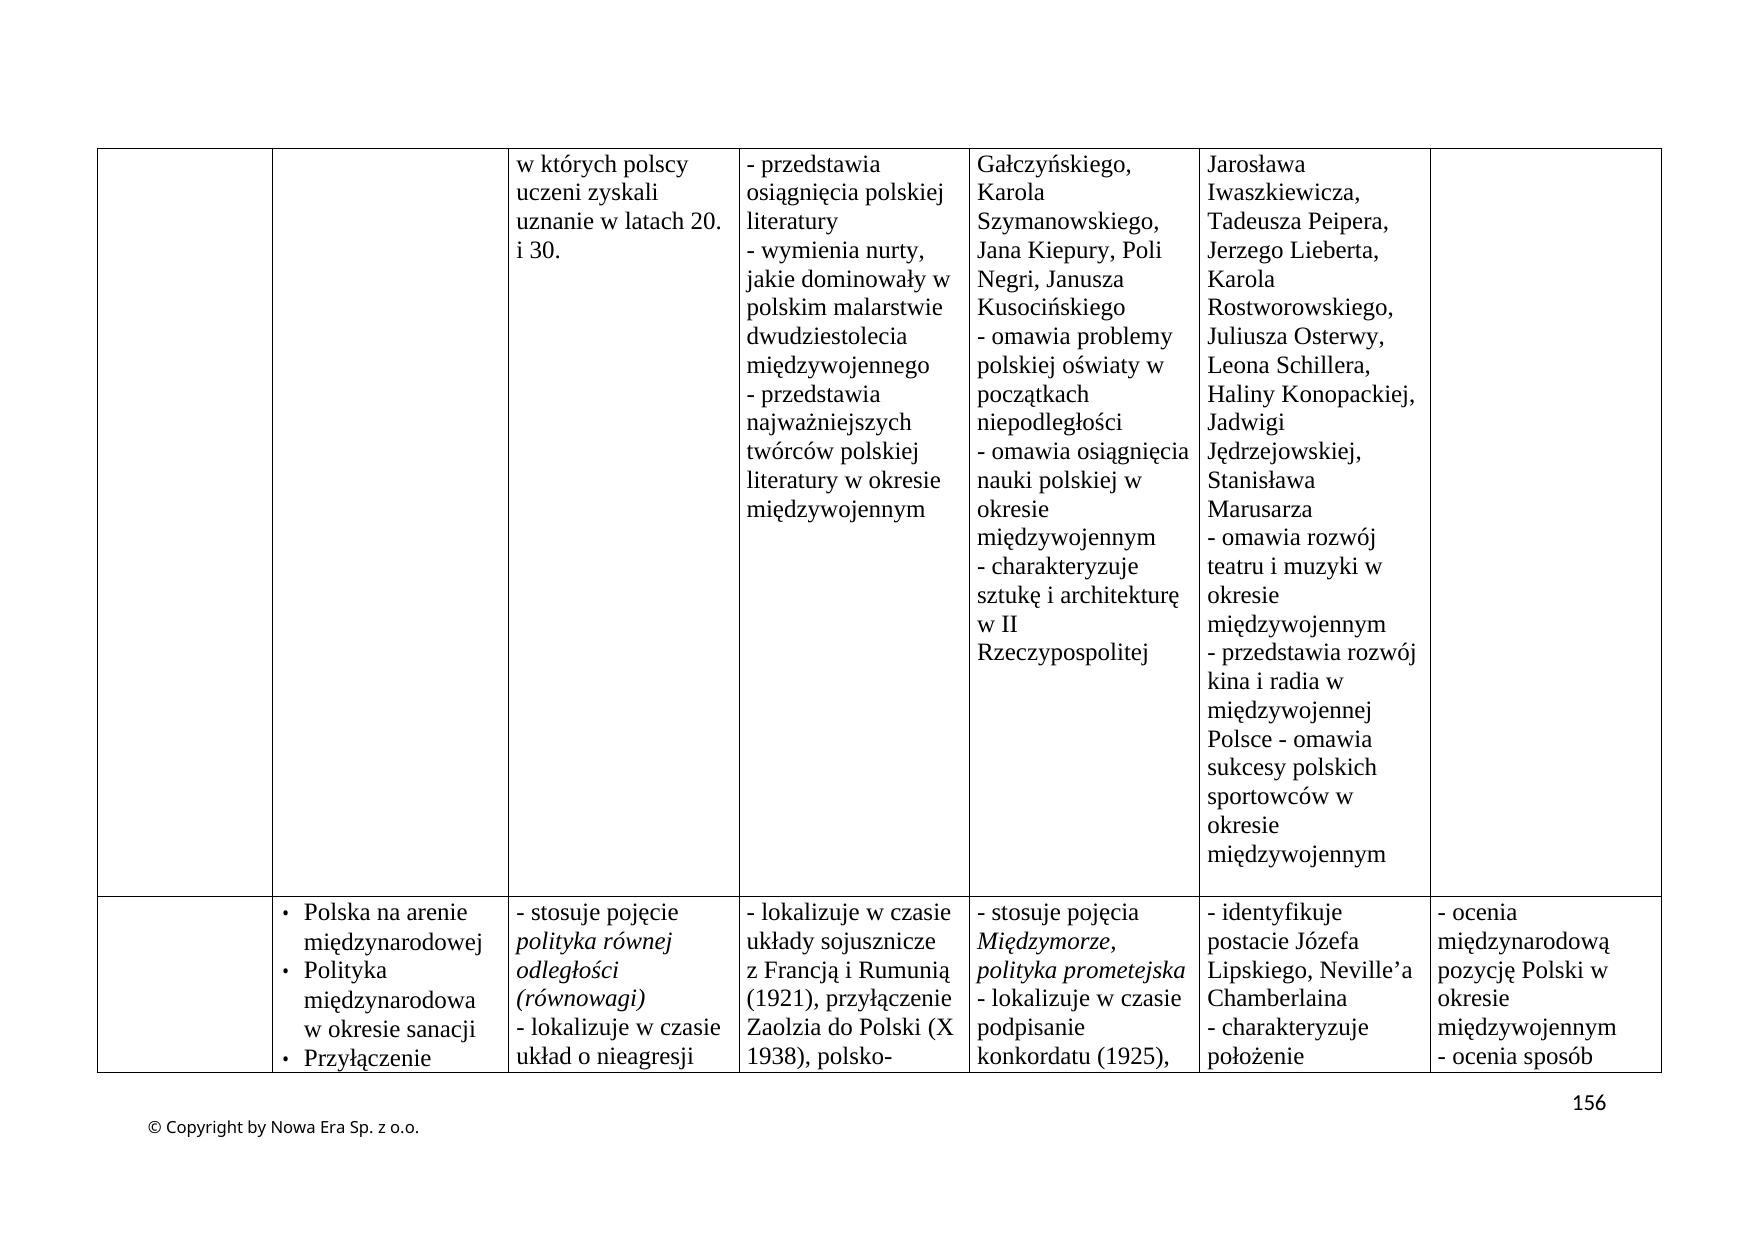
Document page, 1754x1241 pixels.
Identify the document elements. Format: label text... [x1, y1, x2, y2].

table_cell Polska na arenie międzynarodowej Polityka międzynarodowa w okresie sanacji Przyłączenie [273, 897, 508, 1072]
table_cell - przedstawia osiągnięcia polskiej literatury - wymienia nurty, jakie dominowały w polskim malarstwie dwudziestolecia międzywojennego - przedstawia najważniejszych twórców polskiej literatury w okresie międzywojennym [740, 149, 969, 896]
table_cell [1431, 149, 1661, 896]
table_cell Gałczyńskiego, Karola Szymanowskiego, Jana Kiepury, Poli Negri, Janusza Kusocińskiego - omawia problemy polskiej oświaty w początkach niepodległości - omawia osiągnięcia nauki polskiej w okresie międzywojennym - charakteryzuje sztukę i architekturę w II Rzeczypospolitej [970, 149, 1199, 896]
table_cell w których polscy uczeni zyskali uznanie w latach 20. i 30. [509, 149, 739, 896]
table_cell [98, 149, 272, 896]
table_cell - lokalizuje w czasie układy sojusznicze z Francją i Rumunią (1921), przyłączenie Zaolzia do Polski (X 1938), polsko- [740, 897, 969, 1072]
table_cell [98, 897, 272, 1072]
table_cell - ocenia międzynarodową pozycję Polski w okresie międzywojennym - ocenia sposób [1431, 897, 1661, 1072]
table_cell - stosuje pojęcie polityka równej odległości (równowagi) - lokalizuje w czasie układ o nieagresji [509, 897, 739, 1072]
table_cell [273, 149, 508, 896]
table_cell - identyfikuje postacie Józefa Lipskiego, Neville’a Chamberlaina - charakteryzuje położenie [1200, 897, 1430, 1072]
table_cell Jarosława Iwaszkiewicza, Tadeusza Peipera, Jerzego Lieberta, Karola Rostworowskiego, Juliusza Osterwy, Leona Schillera, Haliny Konopackiej, Jadwigi Jędrzejowskiej, Stanisława Marusarza - omawia rozwój teatru i muzyki w okresie międzywojennym - przedstawia rozwój kina i radia w międzywojennej Polsce - omawia sukcesy polskich sportowców w okresie międzywojennym [1200, 149, 1430, 896]
table_cell - stosuje pojęcia Międzymorze, polityka prometejska - lokalizuje w czasie podpisanie konkordatu (1925), [970, 897, 1199, 1072]
